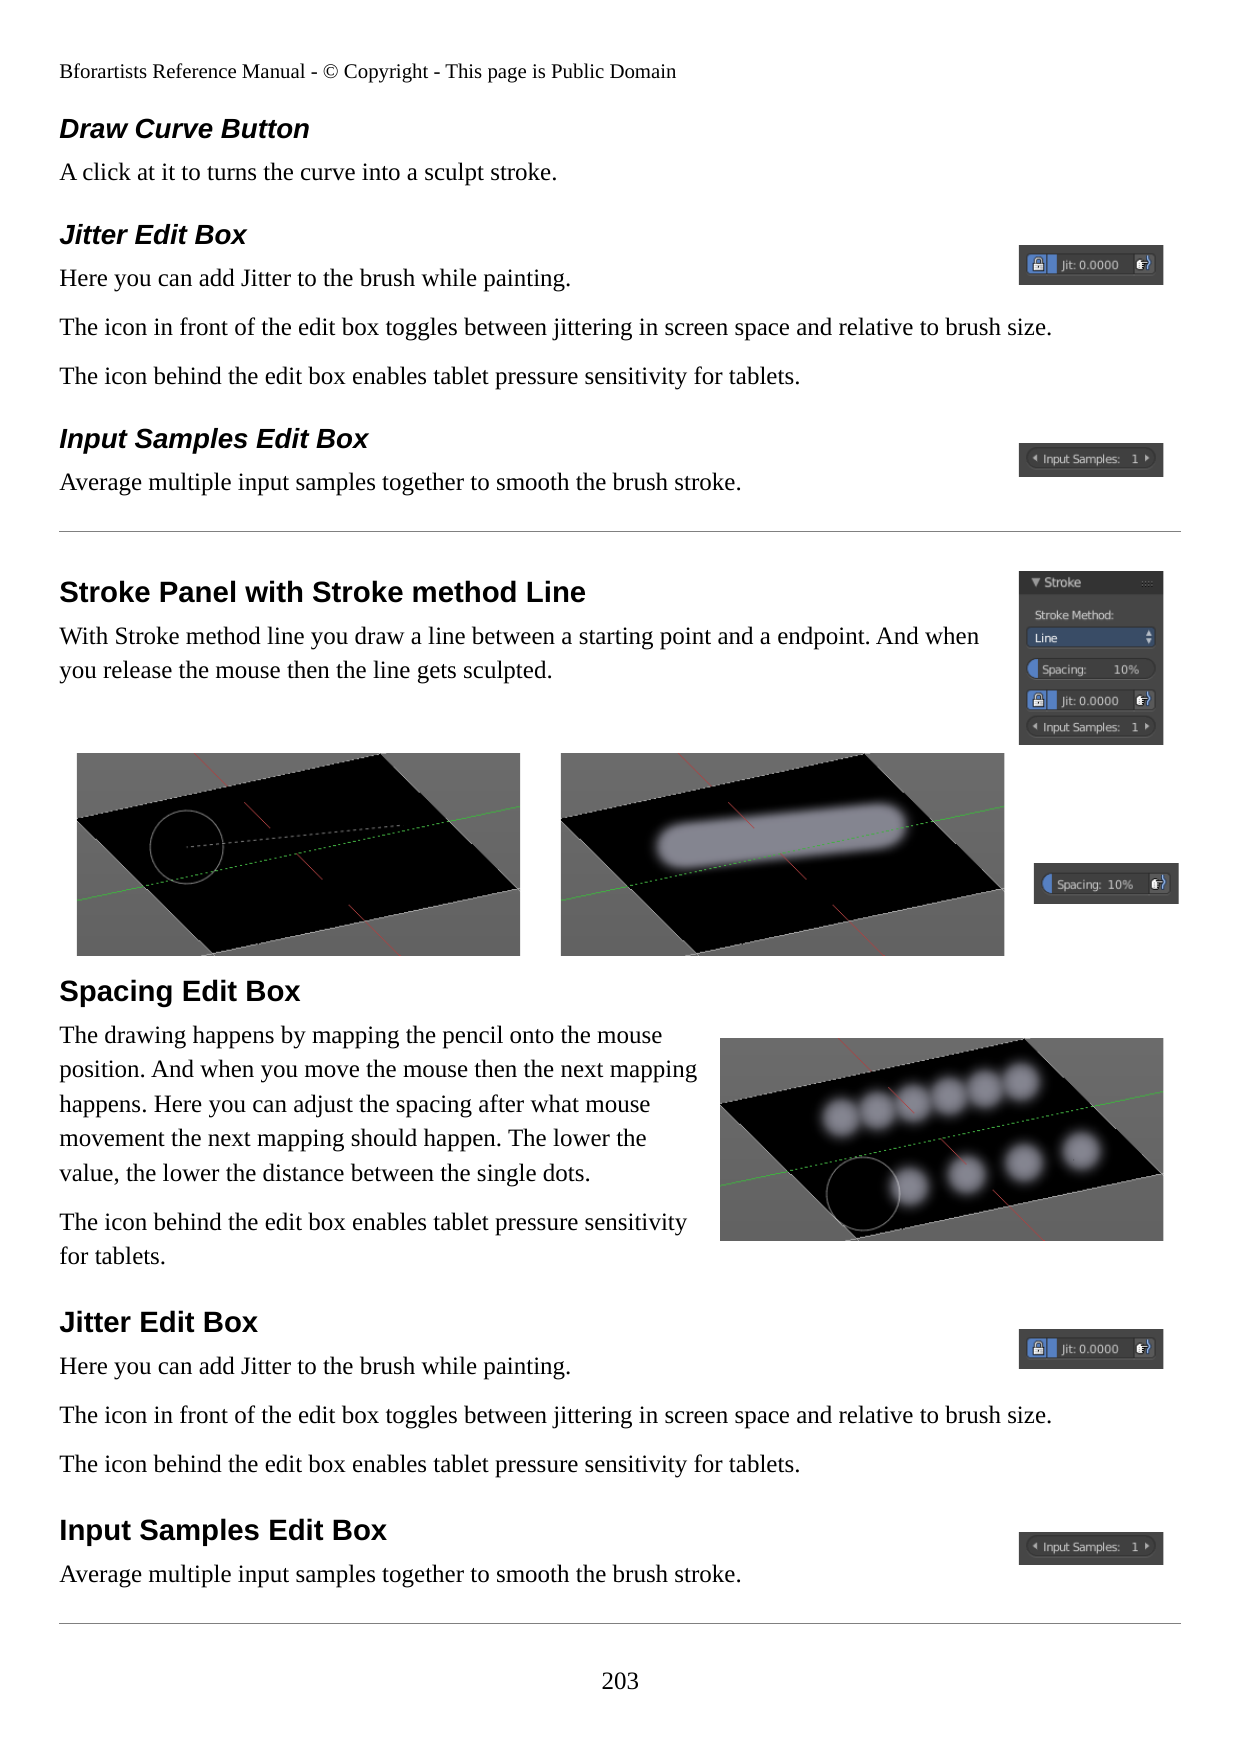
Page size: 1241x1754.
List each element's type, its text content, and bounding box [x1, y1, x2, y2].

picture [1018, 571, 1164, 745]
text Average multiple input samples together to smooth the brush stroke. [59, 1559, 1181, 1588]
subtitle Jitter Edit Box [59, 218, 1181, 250]
picture [560, 753, 1005, 956]
text The icon behind the edit box enables tablet pressure sensitivity for tablets. [59, 361, 1181, 390]
text Here you can add Jitter to the brush while painting. [59, 263, 1181, 292]
text The icon in front of the edit box toggles between jittering in screen space and relative to brush size. [59, 312, 1181, 341]
text Here you can add Jitter to the brush while painting. [59, 1351, 1181, 1380]
text The drawing happens by mapping the pencil onto the mouse position. And when you move the mouse then the next mapping happens. Here you can adjust the spacing after what mouse movement the next mapping should happen. The lower the value, the lower the distance between the single dots. [59, 1020, 1181, 1186]
subtitle Jitter Edit Box [59, 1305, 1181, 1339]
text The icon in front of the edit box toggles between jittering in screen space and relative to brush size. [59, 1400, 1181, 1429]
text A click at it to turns the curve into a sculpt stroke. [59, 157, 1181, 186]
picture [1018, 245, 1164, 285]
picture [1018, 1329, 1164, 1369]
subtitle Stroke Panel with Stroke method Line [59, 575, 1018, 608]
text Average multiple input samples together to smooth the brush stroke. [59, 467, 1181, 496]
picture [1018, 443, 1164, 477]
picture [76, 753, 521, 956]
picture [720, 1038, 1164, 1241]
subtitle Input Samples Edit Box [59, 423, 1181, 454]
picture [1018, 1532, 1164, 1565]
text The icon behind the edit box enables tablet pressure sensitivity for tablets. [59, 1449, 1181, 1478]
text With Stroke method line you draw a line between a starting point and a endpoint. And when you release the mouse then the line gets sculpted. [59, 621, 1018, 684]
subtitle Spacing Edit Box [59, 971, 1181, 1007]
text The icon behind the edit box enables tablet pressure sensitivity for tablets. [59, 1207, 1181, 1270]
picture [1033, 863, 1179, 904]
subtitle Input Samples Edit Box [59, 1513, 1181, 1547]
subtitle Draw Curve Button [59, 113, 1181, 144]
